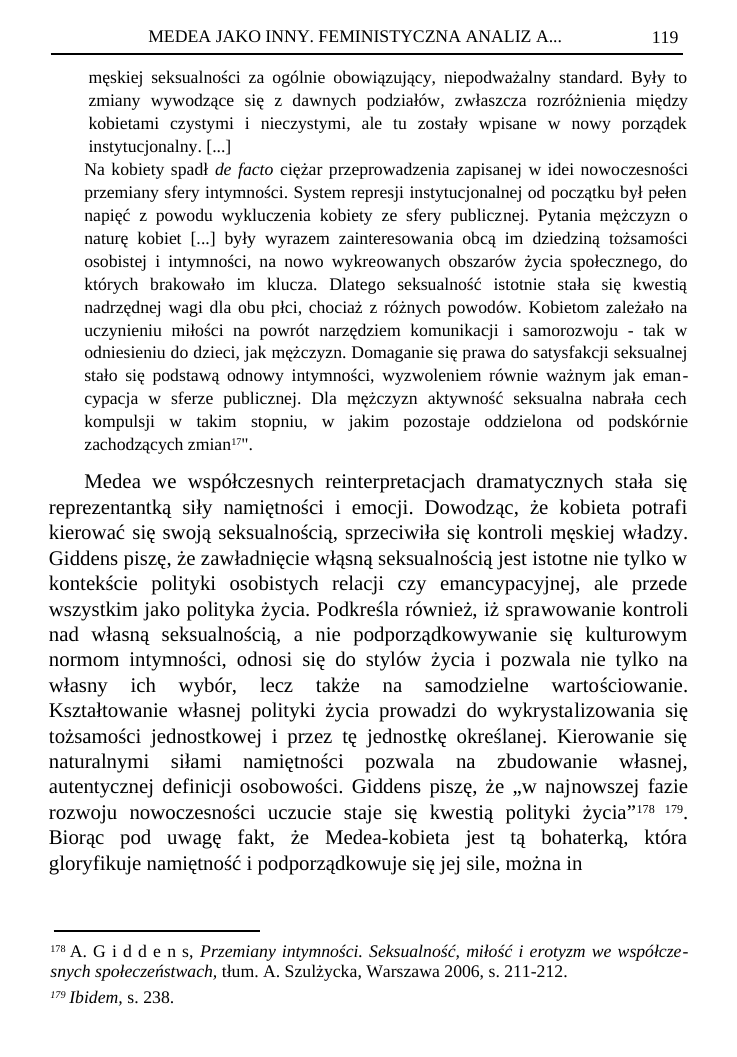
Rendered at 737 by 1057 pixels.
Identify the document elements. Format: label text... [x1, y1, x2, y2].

text 119 [652, 27, 685, 48]
text 178 A. G i d d e n s, Przemiany intymności. Seksualność, miłość i erotyzm we współcze­snych społeczeństwach, tłum. A. Szulżycka, Warszawa 2006, s. 211-212. [50, 940, 688, 981]
text męskiej seksualności za ogólnie obowiązujący, niepodważalny standard. Były to zmiany wywodzące się z dawnych podziałów, zwłaszcza rozróż­nienia między kobietami czystymi i nieczystymi, ale tu zostały wpisane w nowy porządek instytucjonalny. [...] [88, 67, 688, 156]
text MEDEA JAKO INNY. FEMINISTYCZNA ANALIZ A... [148, 25, 583, 46]
text Medea we współczesnych reinterpretacjach dramatycznych stała się reprezentantką siły namiętności i emocji. Dowodząc, że kobieta potrafi kierować się swoją seksualnością, sprzeciwiła się kontroli męskiej wła­dzy. Giddens piszę, że zawładnięcie włąsną seksualnością jest istotne nie tylko w kontekście polityki osobistych relacji czy emancypacyjnej, ale przede wszystkim jako polityka życia. Podkreśla również, iż spra­wowanie kontroli nad własną seksualnością, a nie podporządkowywanie się kulturowym normom intymności, odnosi się do stylów życia i po­zwala nie tylko na własny ich wybór, lecz także na samodzielne warto­ściowanie. Kształtowanie własnej polityki życia prowadzi do wykrysta­lizowania się tożsamości jednostkowej i przez tę jednostkę określanej. Kierowanie się naturalnymi siłami namiętności pozwala na zbudowanie własnej, autentycznej definicji osobowości. Giddens piszę, że „w naj­nowszej fazie rozwoju nowoczesności uczucie staje się kwestią polityki życia”178 179. Biorąc pod uwagę fakt, że Medea-kobieta jest tą bohaterką, która gloryfikuje namiętność i podporządkowuje się jej sile, można in­ [49, 469, 688, 875]
text 179 Ibidem, s. 238. [50, 987, 688, 1007]
text Na kobiety spadł de facto ciężar przeprowadzenia zapisanej w idei nowo­czesności przemiany sfery intymności. System represji instytucjonalnej od początku był pełen napięć z powodu wykluczenia kobiety ze sfery publicz­nej. Pytania mężczyzn o naturę kobiet [...] były wyrazem zainteresowa­nia obcą im dziedziną tożsamości osobistej i intymności, na nowo wykre­owanych obszarów życia społecznego, do których brakowało im klucza. Dlatego seksualność istotnie stała się kwestią nadrzędnej wagi dla obu płci, chociaż z różnych powodów. Kobietom zależało na uczynieniu miłości na powrót narzędziem komunikacji i samorozwoju - tak w odniesieniu do dzieci, jak mężczyzn. Domaganie się prawa do satysfakcji seksualnej stało się podstawą odnowy intymności, wyzwoleniem równie ważnym jak eman­cypacja w sferze publicznej. Dla mężczyzn aktywność seksualna nabrała cech kompulsji w takim stopniu, w jakim pozostaje oddzielona od podskór­nie zachodzących zmian17". [84, 159, 688, 454]
